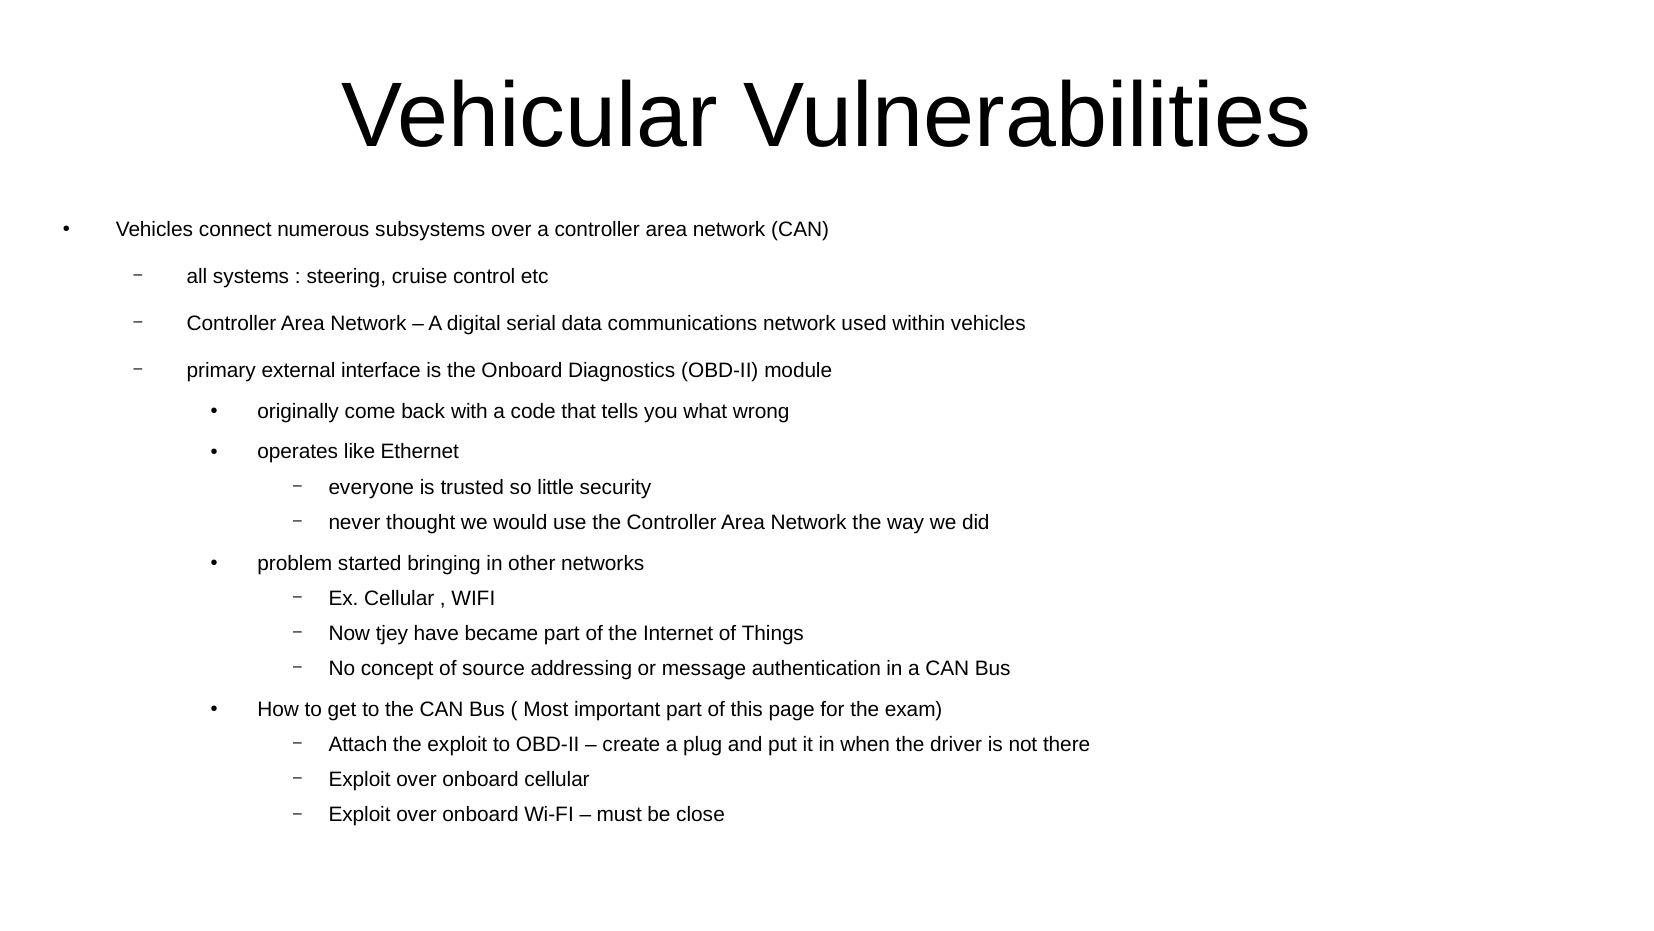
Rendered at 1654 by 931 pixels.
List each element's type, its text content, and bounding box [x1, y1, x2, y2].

title Vehicular Vulnerabilities [82, 37, 1571, 193]
list Vehicles connect numerous subsystems over a controller area network (CAN) all systems : steering, cruise control etc Controller Area Network – A digital serial data communications network used within vehicles primary external interface is the Onboard Diagnostics (OBD-II) module originally come back with a code that tells you what wrong operates like Ethernet everyone is trusted so little security never thought we would use the Controller Area Network the way we did problem started bringing in other networks Ex. Cellular , WIFI Now tjey have became part of the Internet of Things No concept of source addressing or message authentication in a CAN Bus How to get to the CAN Bus ( Most important part of this page for the exam) Attach the exploit to OBD-II – create a plug and put it in when the driver is not there Exploit over onboard cellular Exploit over onboard Wi-FI – must be close [45, 217, 1571, 916]
